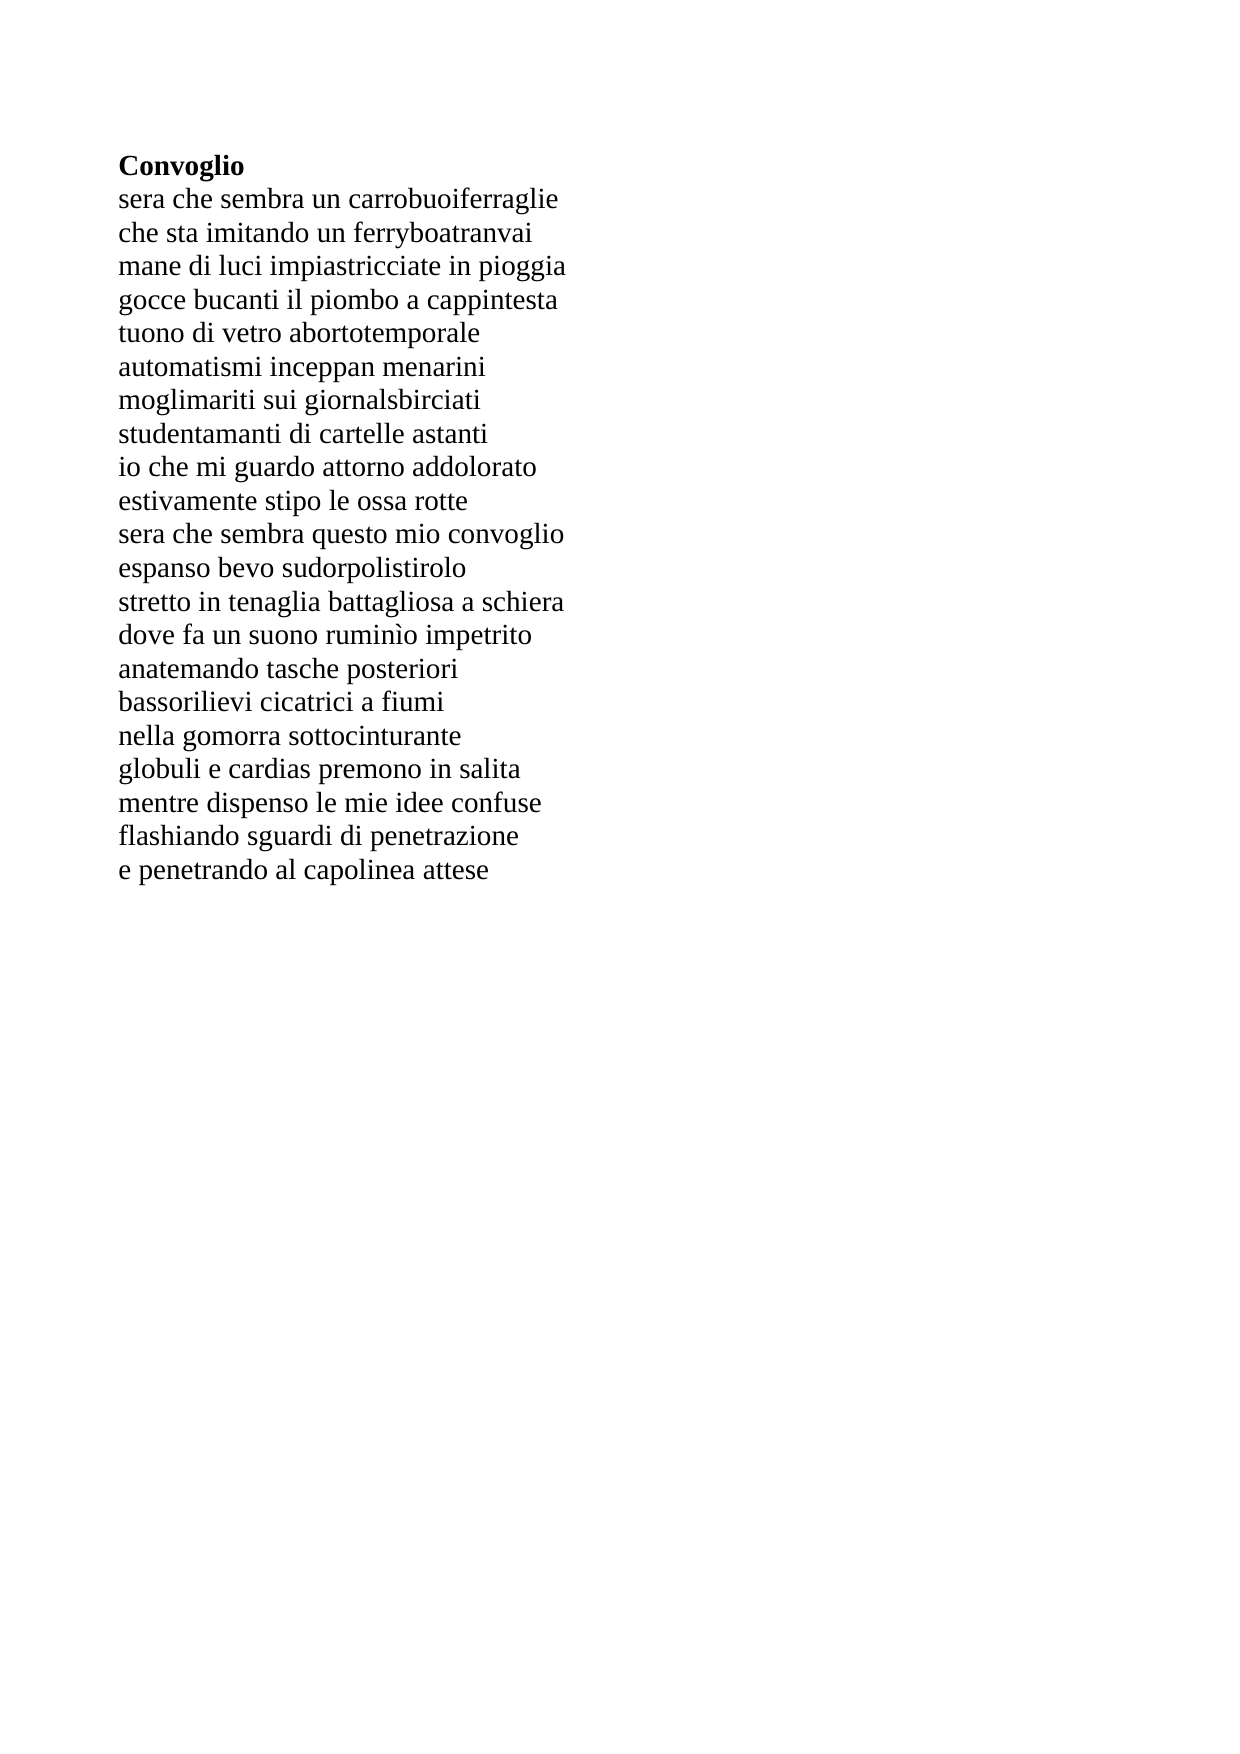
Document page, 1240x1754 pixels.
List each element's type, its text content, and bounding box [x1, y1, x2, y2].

text espanso bevo sudorpolistirolo [118, 550, 1121, 584]
text stretto in tenaglia battagliosa a schiera [118, 584, 1121, 617]
text mane di luci impiastricciate in pioggia [118, 248, 1121, 282]
text sera che sembra questo mio convoglio [118, 517, 1121, 550]
text sera che sembra un carrobuoiferraglie [118, 181, 1121, 215]
text anatemando tasche posteriori [118, 651, 1121, 684]
text e penetrando al capolinea attese [118, 852, 1121, 886]
text moglimariti sui giornalsbirciati [118, 382, 1121, 416]
text estivamente stipo le ossa rotte [118, 483, 1121, 517]
text nella gomorra sottocinturante [118, 718, 1121, 751]
text globuli e cardias premono in salita [118, 751, 1121, 785]
text mentre dispenso le mie idee confuse [118, 785, 1121, 818]
text tuono di vetro abortotemporale [118, 315, 1121, 349]
text dove fa un suono ruminìo impetrito [118, 617, 1121, 651]
text flashiando sguardi di penetrazione [118, 818, 1121, 852]
text che sta imitando un ferryboatranvai [118, 215, 1121, 248]
text Convoglio [118, 148, 1121, 181]
text io che mi guardo attorno addolorato [118, 449, 1121, 483]
text studentamanti di cartelle astanti [118, 416, 1121, 449]
text automatismi inceppan menarini [118, 349, 1121, 382]
text gocce bucanti il piombo a cappintesta [118, 282, 1121, 315]
text bassorilievi cicatrici a fiumi [118, 684, 1121, 718]
